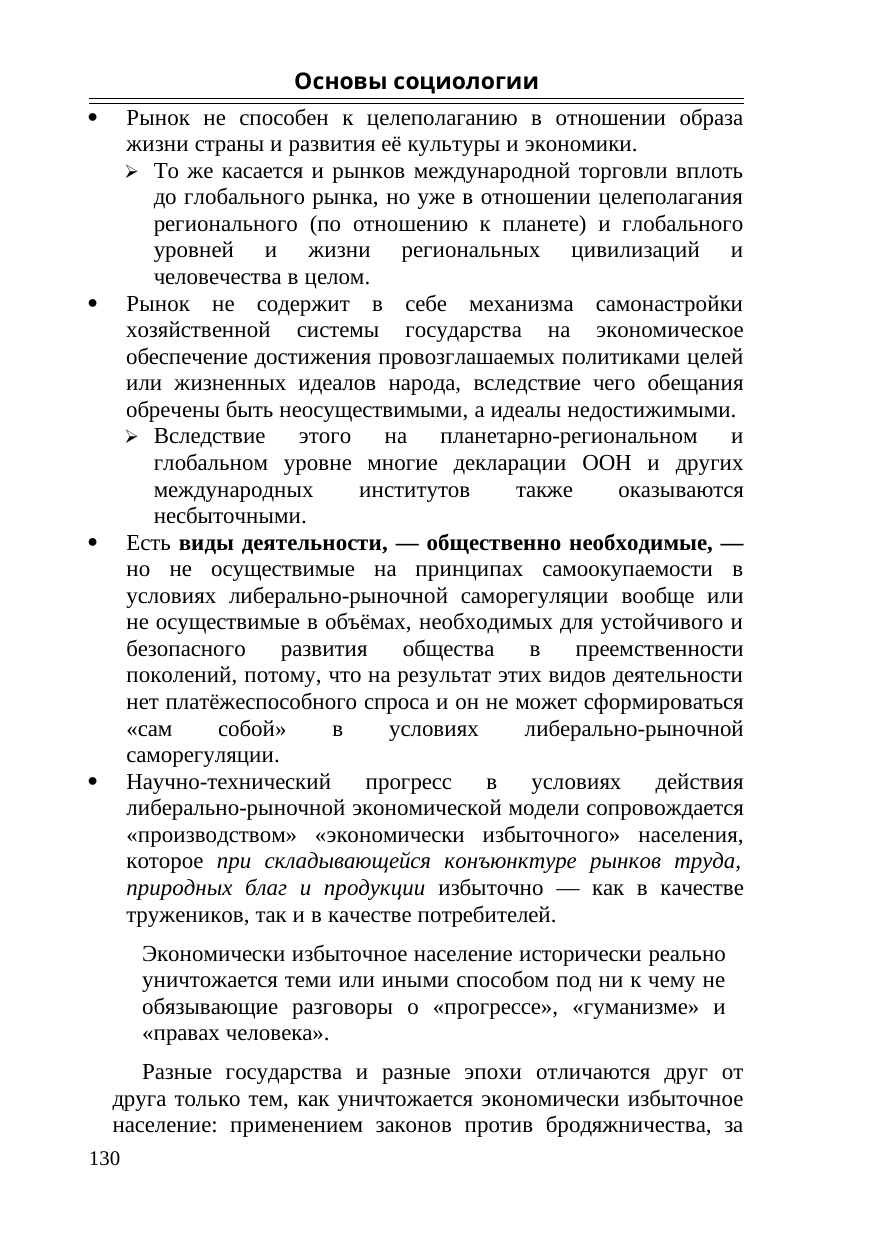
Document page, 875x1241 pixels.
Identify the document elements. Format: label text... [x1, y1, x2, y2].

list То же касается и рынков международной торговли вплоть до глобального рынка, но уже в отношении целеполагания регионального (по отношению к планете) и глобального уровней и жизни региональных цивилизаций и человечества в целом. [124, 157, 744, 289]
text Экономически избыточное население исторически реально уничтожается теми или иными способом под ни к чему не обязывающие разговоры о «прогрессе», «гуманизме» и «правах человека». [142, 939, 726, 1046]
list Научно-технический прогресс в условиях действия либерально-рыночной экономической модели сопровождается «производством» «экономически избыточного» населения, которое при складывающейся конъюнктуре рынков труда, природных благ и продукции избыточно — как в качестве тружеников, так и в качестве потребителей. [89, 768, 744, 927]
list Есть виды деятельности, — общественно необходимые, — но не осуществимые на принципах самоокупаемости в условиях либерально-рыночной саморегуляции вообще или не осуществимые в объёмах, необходимых для устойчивого и безопасного развития общества в преемственности поколений, потому, что на результат этих видов деятельности нет платёжеспособного спроса и он не может сформироваться «сам собой» в условиях либерально-рыночной саморегуляции. [89, 528, 744, 768]
text Разные государства и разные эпохи отличаются друг от друга только тем, как уничтожается экономически избыточное население: применением законов против бродяжничества, за [112, 1058, 744, 1138]
list Рынок не способен к целеполаганию в отношении образа жизни страны и развития её культуры и экономики. [89, 104, 744, 157]
list Рынок не содержит в себе механизма самонастройки хозяйственной системы государства на экономическое обеспечение достижения провозглашаемых политиками целей или жизненных идеалов народа, вследствие чего обещания обречены быть неосуществимыми, а идеалы недостижимыми. [89, 289, 744, 422]
list Вследствие этого на планетарно-региональном и глобальном уровне многие декларации ООН и других международных институтов также оказываются несбыточными. [124, 422, 744, 528]
